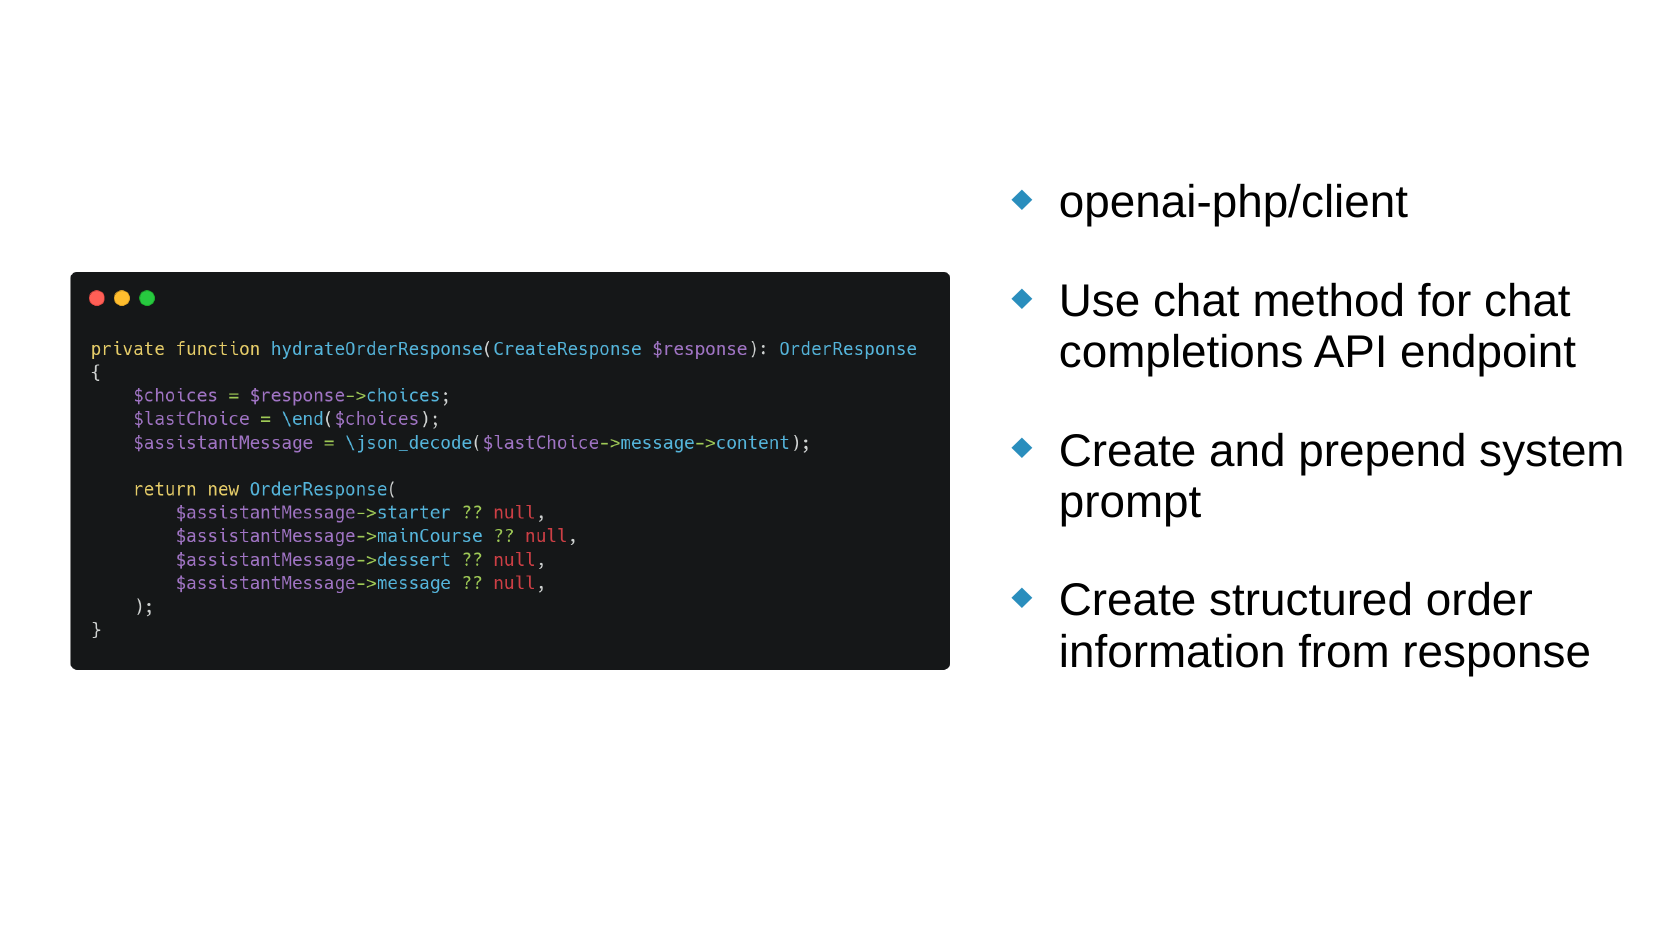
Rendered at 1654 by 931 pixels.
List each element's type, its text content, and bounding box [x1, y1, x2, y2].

picture [0, 201, 1020, 740]
text_box openai-php/client Use chat method for chat completions API endpoint Create and prepend system prompt Create structured order information from response [996, 168, 1654, 931]
